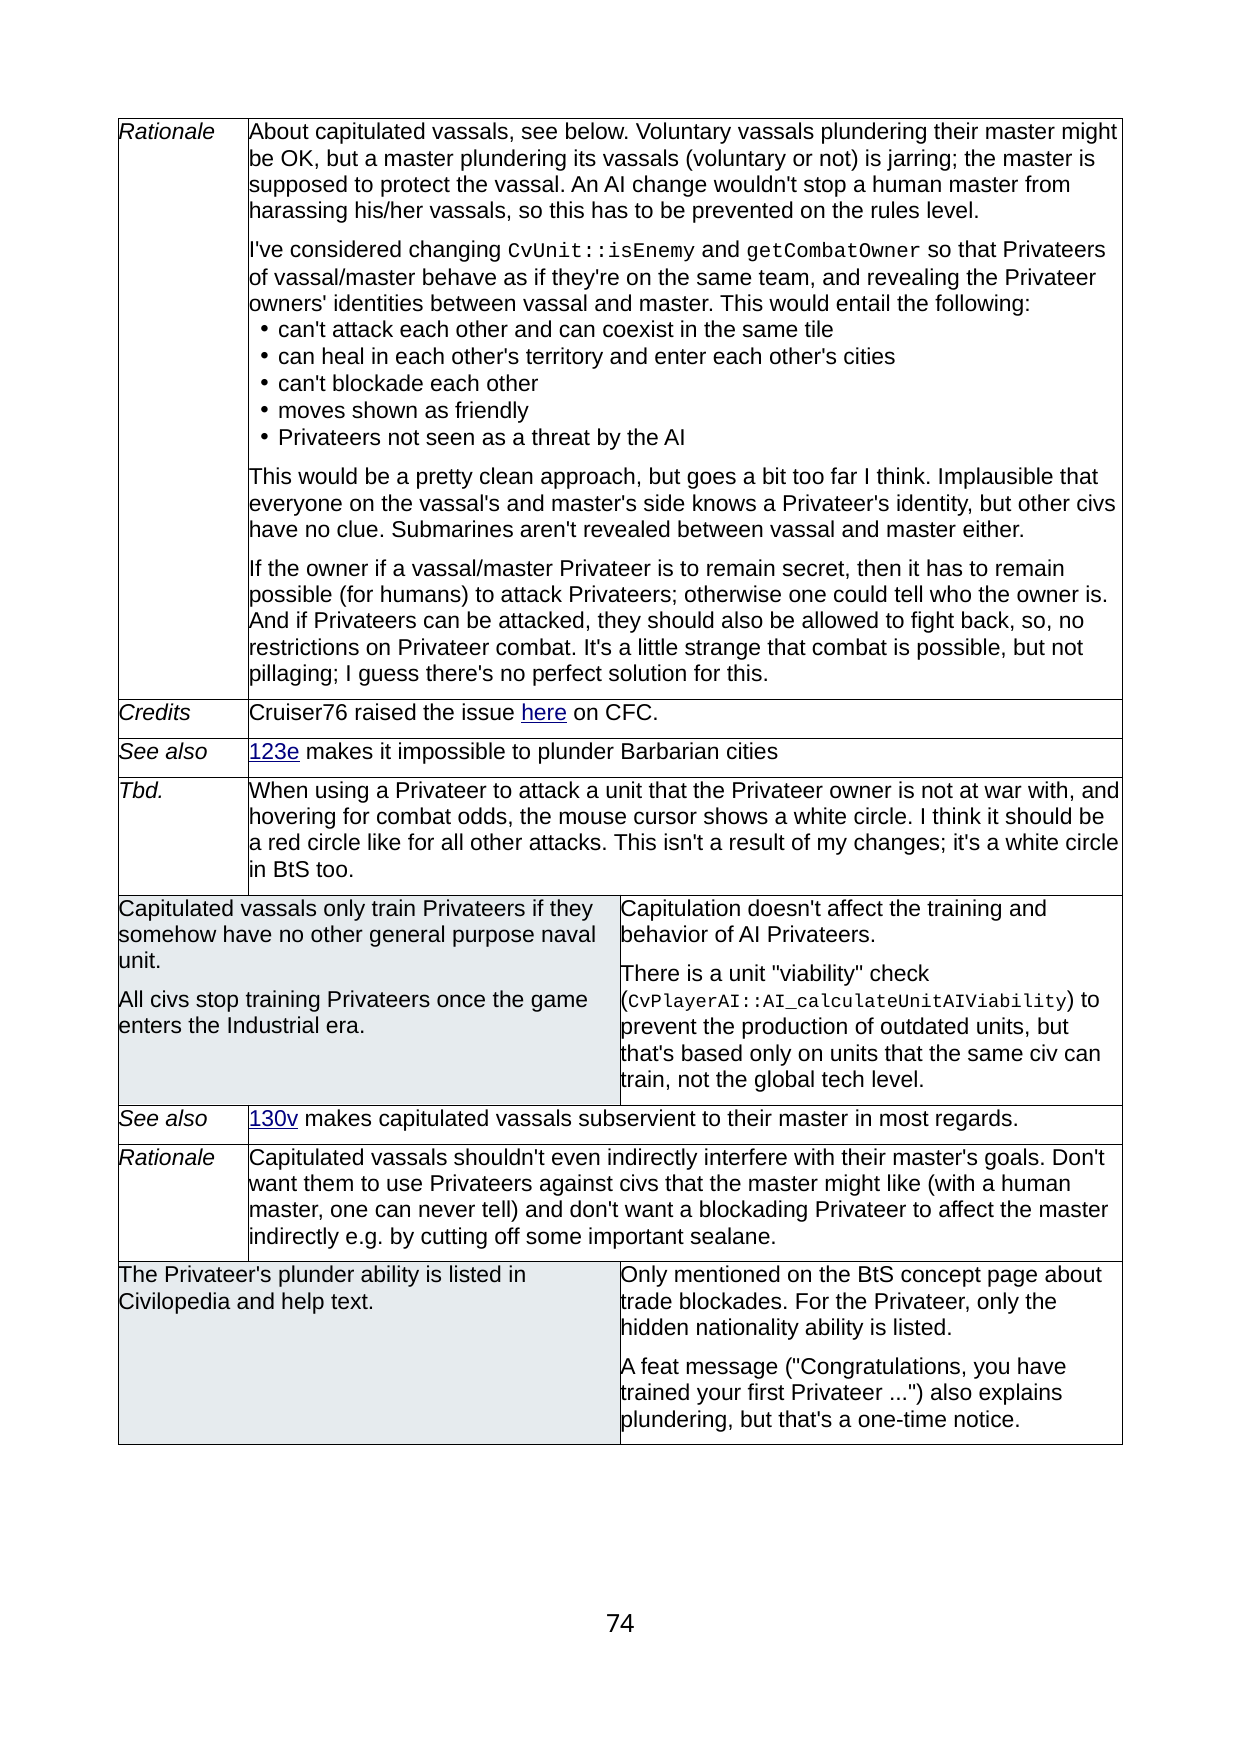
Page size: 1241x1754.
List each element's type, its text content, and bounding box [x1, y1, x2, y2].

table_cell The Privateer's plunder ability is listed in Civilopedia and help text. [119, 1262, 620, 1444]
table_cell Credits [119, 700, 248, 738]
table_cell Capitulated vassals only train Privateers if they somehow have no other general purpose naval unit. All civs stop training Privateers once the game enters the Industrial era. [119, 896, 620, 1104]
table_cell 123e makes it impossible to plunder Barbarian cities [249, 739, 1122, 777]
table_cell Only mentioned on the BtS concept page about trade blockades. For the Privateer, only the hidden nationality ability is listed. A feat message ("Congratulations, you have trained your first Privateer ...") also explains plundering, but that's a one-time notice. [621, 1262, 1122, 1444]
table_cell When using a Privateer to attack a unit that the Privateer owner is not at war with, and hovering for combat odds, the mouse cursor shows a white circle. I think it should be a red circle like for all other attacks. This isn't a result of my changes; it's a white circle in BtS too. [249, 778, 1122, 894]
table_cell Rationale [119, 119, 248, 699]
table_cell About capitulated vassals, see below. Voluntary vassals plundering their master might be OK, but a master plundering its vassals (voluntary or not) is jarring; the master is supposed to protect the vassal. An AI change wouldn't stop a human master from harassing his/her vassals, so this has to be prevented on the rules level. I've considered changing CvUnit::isEnemy and getCombatOwner so that Privateers of vassal/master behave as if they're on the same team, and revealing the Privateer owners' identities between vassal and master. This would entail the following: can't attack each other and can coexist in the same tile can heal in each other's territory and enter each other's cities can't blockade each other moves shown as friendly Privateers not seen as a threat by the AI This would be a pretty clean approach, but goes a bit too far I think. Implausible that everyone on the vassal's and master's side knows a Privateer's identity, but other civs have no clue. Submarines aren't revealed between vassal and master either. If the owner if a vassal/master Privateer is to remain secret, then it has to remain possible (for humans) to attack Privateers; otherwise one could tell who the owner is. And if Privateers can be attacked, they should also be allowed to fight back, so, no restrictions on Privateer combat. It's a little strange that combat is possible, but not pillaging; I guess there's no perfect solution for this. [249, 119, 1122, 699]
table_cell See also [119, 1106, 248, 1143]
table_cell Capitulation doesn't affect the training and behavior of AI Privateers. There is a unit "viability" check (CvPlayerAI::AI_calculateUnitAIViability) to prevent the production of outdated units, but that's based only on units that the same civ can train, not the global tech level. [621, 896, 1122, 1104]
table_cell See also [119, 739, 248, 777]
table_cell Cruiser76 raised the issue here on CFC. [249, 700, 1122, 738]
table_cell 130v makes capitulated vassals subservient to their master in most regards. [249, 1106, 1122, 1143]
table_cell Rationale [119, 1145, 248, 1261]
table_cell Capitulated vassals shouldn't even indirectly interfere with their master's goals. Don't want them to use Privateers against civs that the master might like (with a human master, one can never tell) and don't want a blockading Privateer to affect the master indirectly e.g. by cutting off some important sealane. [249, 1145, 1122, 1261]
table_cell Tbd. [119, 778, 248, 894]
